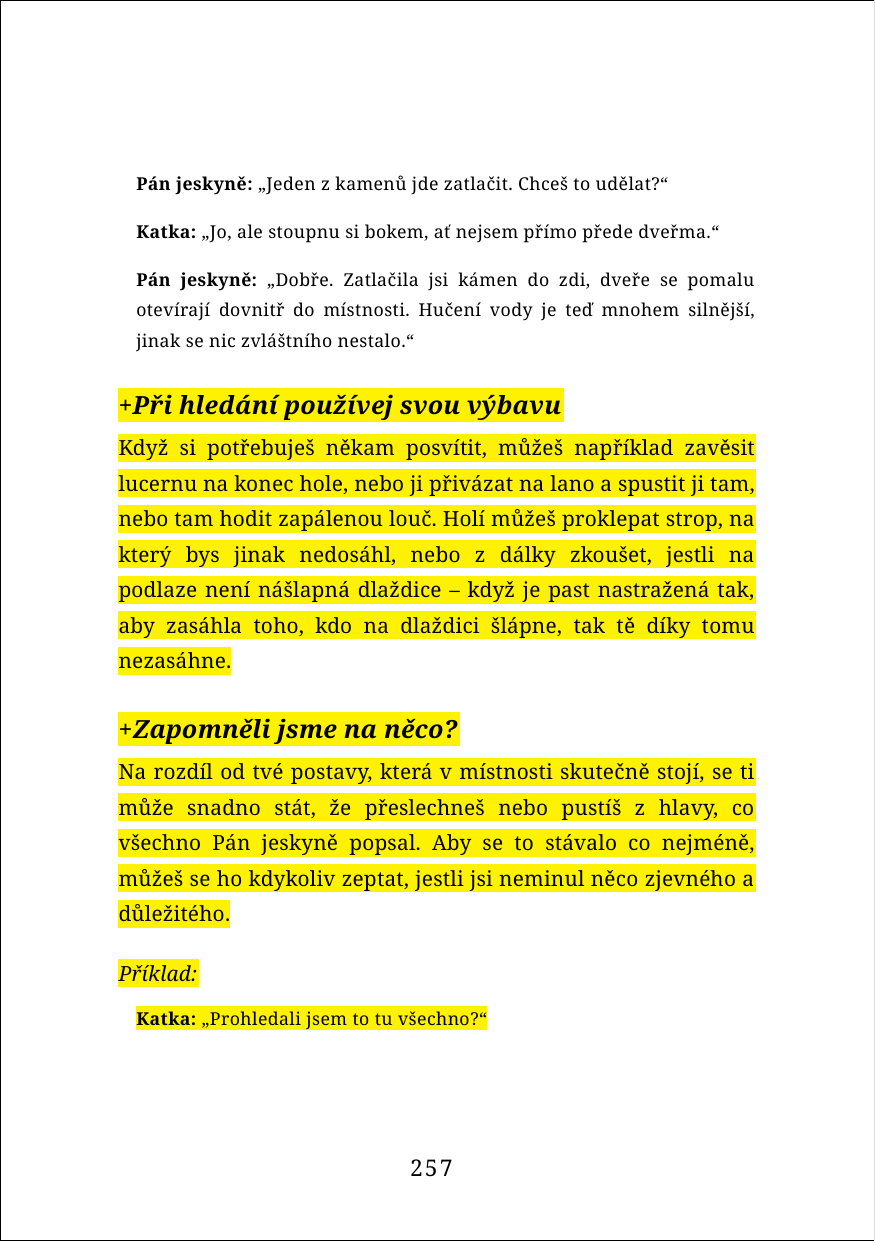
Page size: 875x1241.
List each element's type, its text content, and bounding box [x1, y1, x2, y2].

text Na rozdíl od tvé postavy, která v místnosti skutečně stojí, se ti může snadno stát, že přeslechneš nebo pustíš z hlavy, co všechno Pán jeskyně popsal. Aby se to stávalo co nejméně, můžeš se ho kdykoliv zeptat, jestli jsi neminul něco zjevného a důležitého. [118, 757, 756, 928]
text Příklad: [118, 959, 756, 987]
subtitle +Při hledání používej svou výbavu [118, 388, 756, 422]
text Pán jeskyně: „Jeden z kamenů jde zatlačit. Chceš to udělat?“ [136, 172, 756, 196]
text Když si potřebuješ někam posvítit, můžeš například zavěsit lucernu na konec hole, nebo ji přivázat na lano a spustit ji tam, nebo tam hodit zapálenou louč. Holí můžeš proklepat strop, na který bys jinak nedosáhl, nebo z dálky zkoušet, jestli na podlaze není nášlapná dlaždice – když je past nastražená tak, aby zasáhla toho, kdo na dlaždici šlápne, tak tě díky tomu nezasáhne. [118, 433, 756, 675]
subtitle +Zapomněli jsme na něco? [118, 712, 756, 746]
text Katka: „Jo, ale stoupnu si bokem, ať nejsem přímo přede dveřma.“ [136, 220, 756, 244]
text Katka: „Prohledali jsem to tu všechno?“ [136, 1006, 756, 1030]
text Pán jeskyně: „Dobře. Zatlačila jsi kámen do zdi, dveře se pomalu otevírají dovnitř do místnosti. Hučení vody je teď mnohem silnější, jinak se nic zvláštního nestalo.“ [136, 268, 756, 352]
